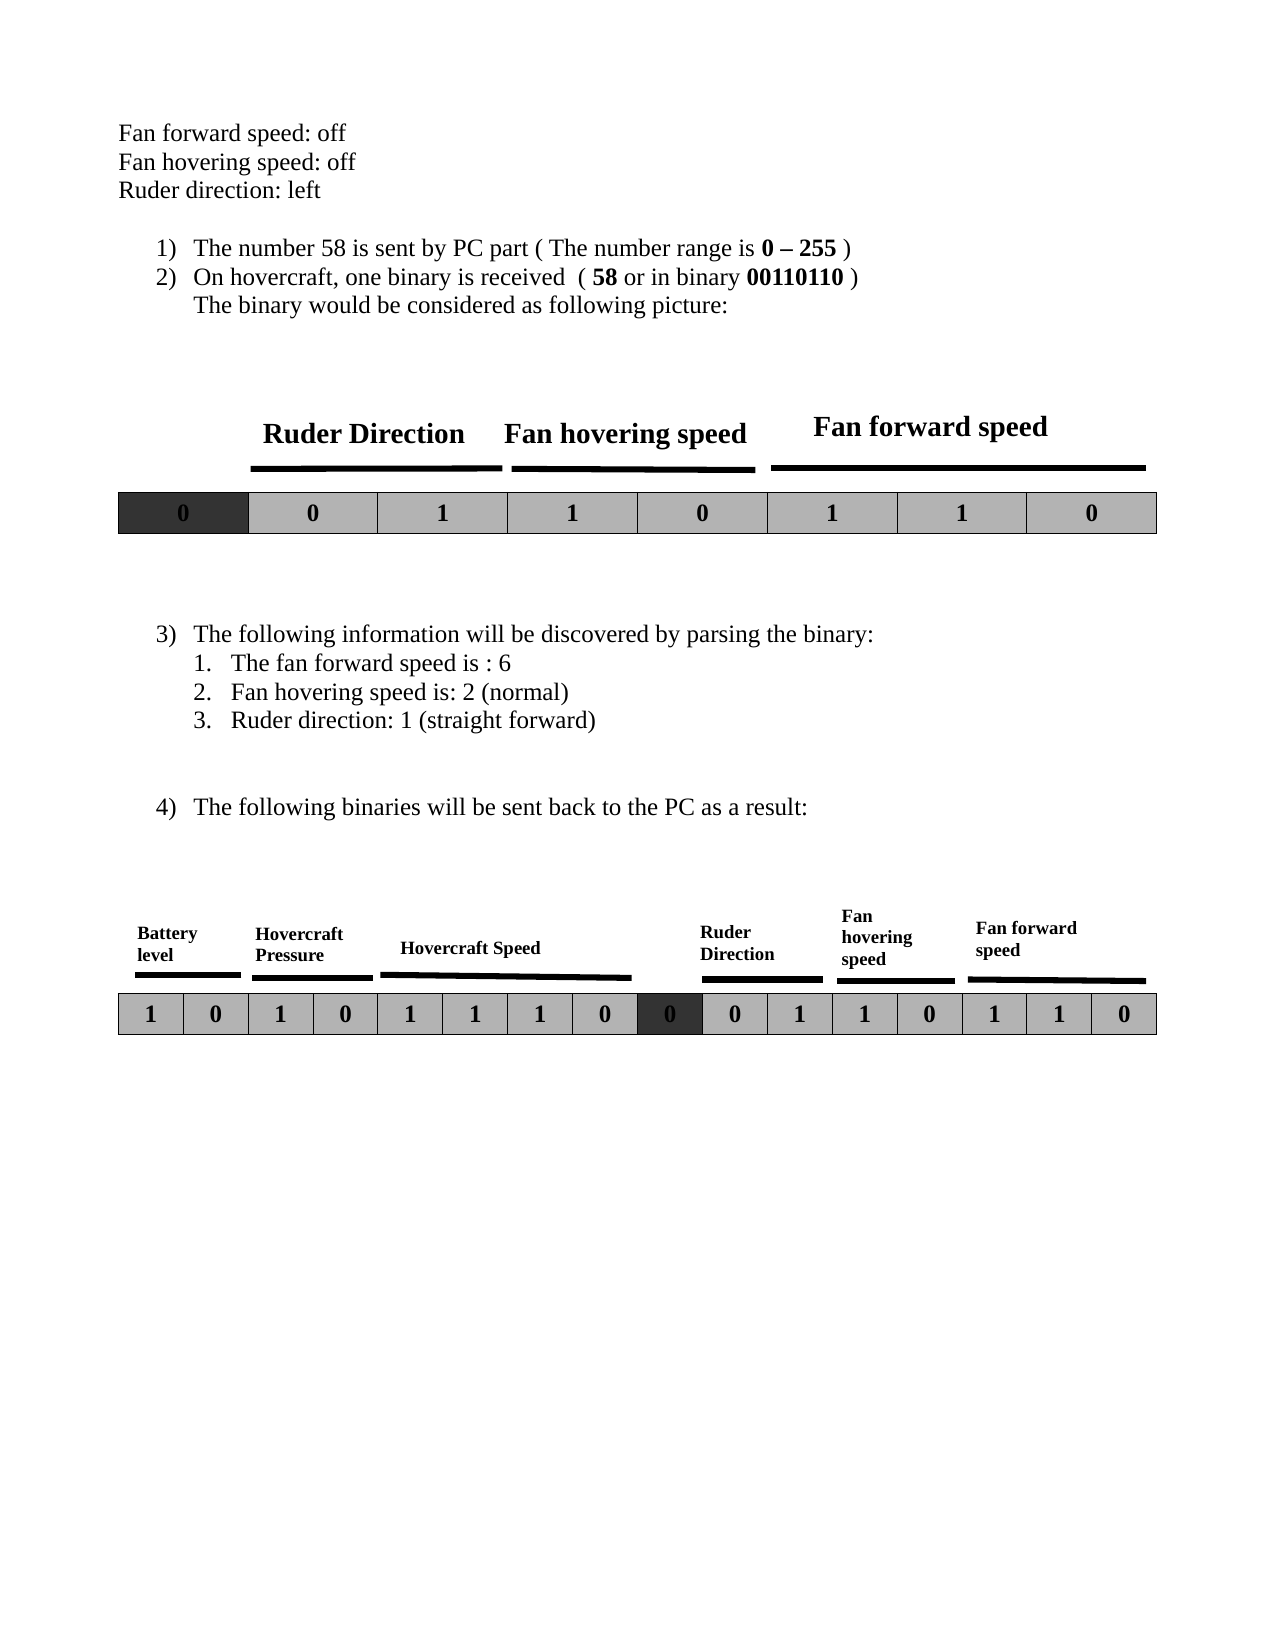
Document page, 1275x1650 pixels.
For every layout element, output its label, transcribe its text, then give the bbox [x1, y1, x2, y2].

table_header 0 [1092, 994, 1156, 1034]
table_header 0 [898, 994, 962, 1034]
text Fan hovering speed: off [118, 147, 1157, 176]
text Fan forward speed: off [118, 118, 1157, 147]
table_header 1 [1027, 994, 1091, 1034]
table_header 0 [184, 994, 248, 1034]
table_header 1 [508, 493, 637, 533]
table_header 1 [508, 994, 572, 1034]
table_header 1 [898, 493, 1026, 533]
table_header 0 [119, 493, 248, 533]
list The following information will be discovered by parsing the binary: [156, 619, 1157, 648]
table_header 0 [638, 994, 702, 1034]
table_header 0 [703, 994, 767, 1034]
table_header 1 [443, 994, 507, 1034]
table_header 0 [314, 994, 377, 1034]
table_header 0 [249, 493, 377, 533]
table_header 0 [1027, 493, 1156, 533]
list Ruder direction: 1 (straight forward) [193, 706, 1157, 734]
list The binary would be considered as following picture: [156, 291, 1157, 377]
list The following binaries will be sent back to the PC as a result: [156, 792, 1157, 821]
list Fan hovering speed is: 2 (normal) [193, 677, 1157, 706]
table_header 1 [119, 994, 183, 1034]
table_header 1 [249, 994, 313, 1034]
table_header 1 [963, 994, 1026, 1034]
text Ruder direction: left [118, 176, 1157, 204]
list The fan forward speed is : 6 [193, 648, 1157, 677]
table_header 1 [378, 994, 442, 1034]
table_header 1 [833, 994, 897, 1034]
list On hovercraft, one binary is received ( 58 or in binary 00110110 ) [156, 262, 1157, 291]
table_header 1 [768, 994, 832, 1034]
table_header 1 [768, 493, 897, 533]
table_header 0 [573, 994, 637, 1034]
table_header 1 [378, 493, 507, 533]
table_header 0 [638, 493, 767, 533]
list The number 58 is sent by PC part ( The number range is 0 – 255 ) [156, 233, 1157, 262]
